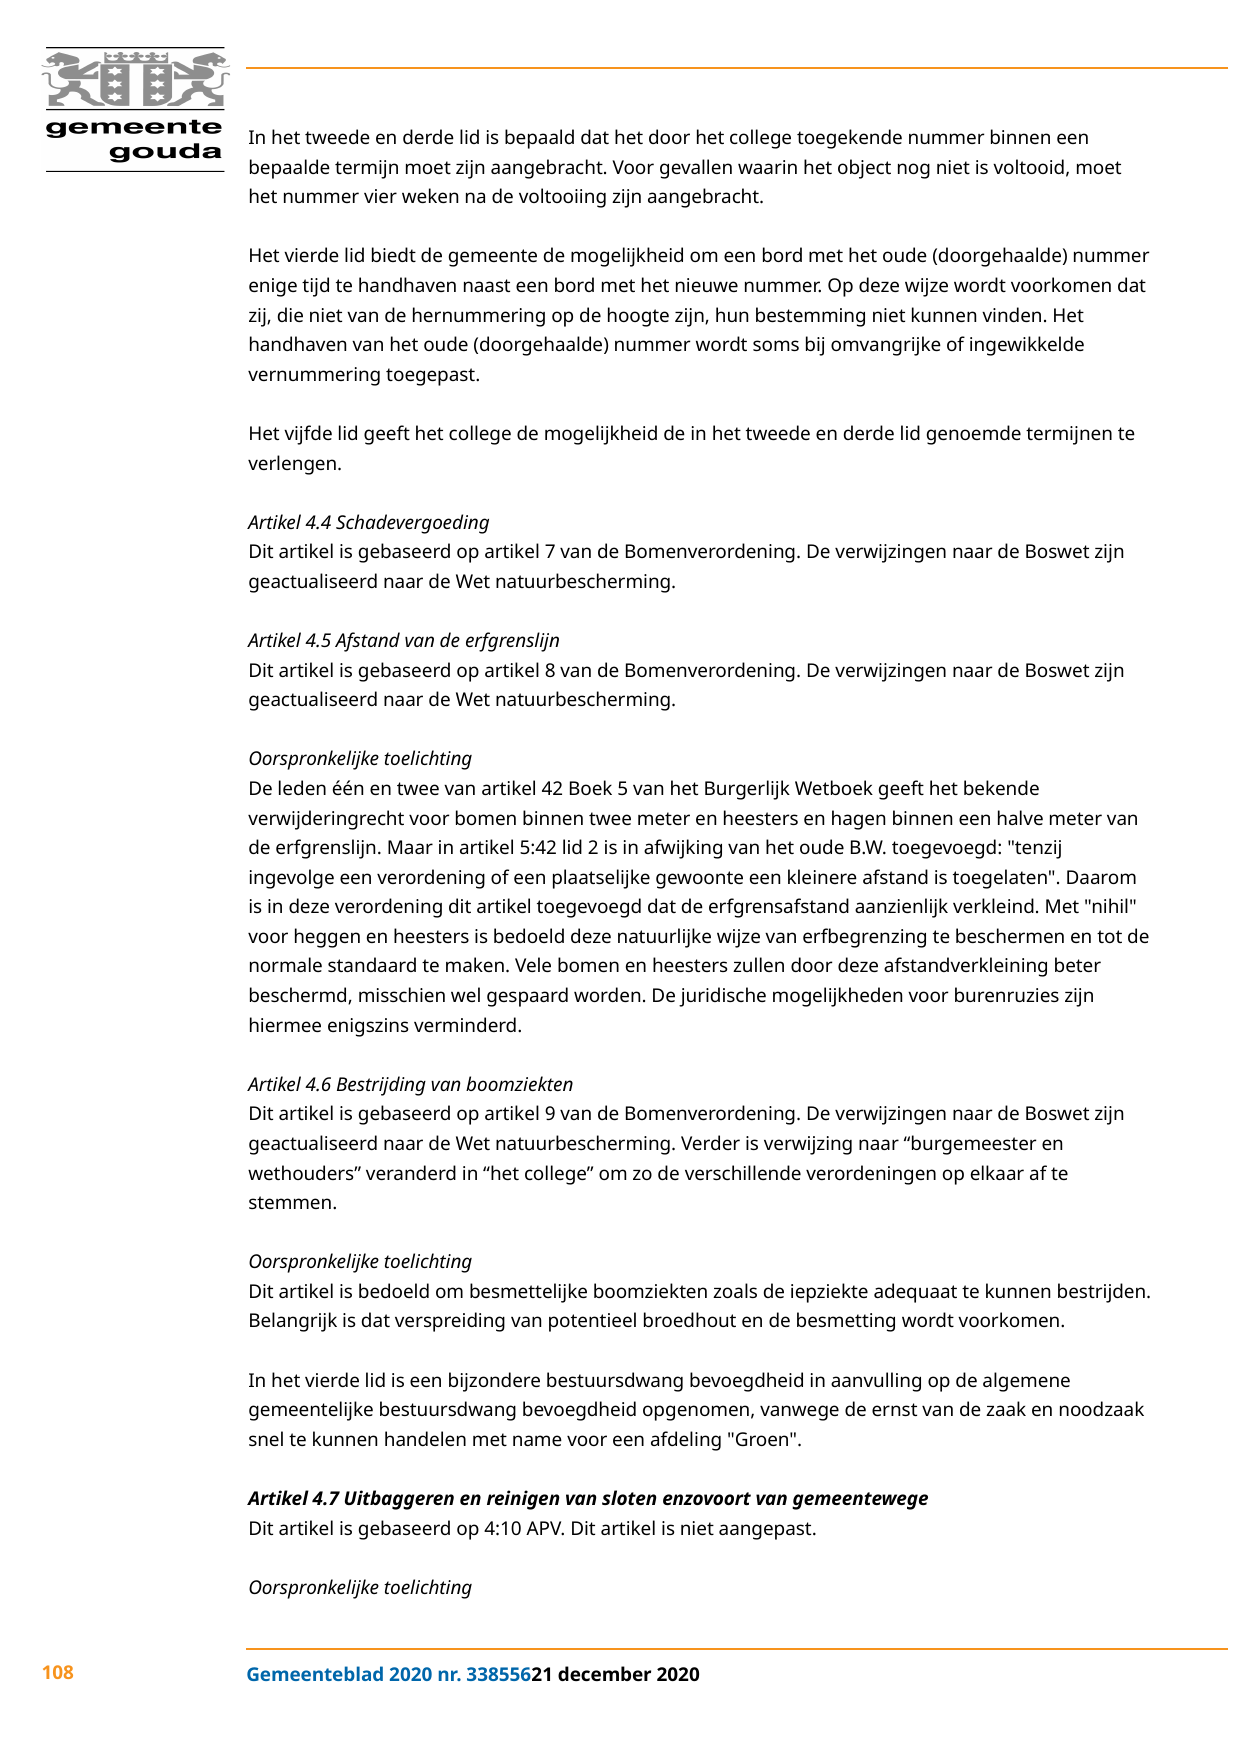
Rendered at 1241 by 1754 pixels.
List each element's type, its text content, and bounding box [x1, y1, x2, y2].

text Oorspronkelijke toelichting [248, 1574, 1152, 1600]
text Dit artikel is gebaseerd op 4:10 APV. Dit artikel is niet aangepast. [248, 1515, 1152, 1541]
text In het vierde lid is een bijzondere bestuursdwang bevoegdheid in aanvulling op de algemene gemeentelijke bestuursdwang bevoegdheid opgenomen, vanwege de ernst van de zaak en noodzaak snel te kunnen handelen met name voor een afdeling "Groen". [248, 1367, 1152, 1452]
text Artikel 4.4 Schadevergoeding [248, 509, 1152, 535]
text In het tweede en derde lid is bepaald dat het door het college toegekende nummer binnen een bepaalde termijn moet zijn aangebracht. Voor gevallen waarin het object nog niet is voltooid, moet het nummer vier weken na de voltooiing zijn aangebracht. [248, 124, 1152, 209]
text Het vierde lid biedt de gemeente de mogelijkheid om een bord met het oude (doorgehaalde) nummer enige tijd te handhaven naast een bord met het nieuwe nummer. Op deze wijze wordt voorkomen dat zij, die niet van de hernummering op de hoogte zijn, hun bestemming niet kunnen vinden. Het handhaven van het oude (doorgehaalde) nummer wordt soms bij omvangrijke of ingewikkelde vernummering toegepast. [248, 243, 1152, 387]
text Artikel 4.6 Bestrijding van boomziekten [248, 1071, 1152, 1097]
text De leden één en twee van artikel 42 Boek 5 van het Burgerlijk Wetboek geeft het bekende verwijderingrecht voor bomen binnen twee meter en heesters en hagen binnen een halve meter van de erfgrenslijn. Maar in artikel 5:42 lid 2 is in afwijking van het oude B.W. toegevoegd: "tenzij ingevolge een verordening of een plaatselijke gewoonte een kleinere afstand is toegelaten". Daarom is in deze verordening dit artikel toegevoegd dat de erfgrensafstand aanzienlijk verkleind. Met "nihil" voor heggen en heesters is bedoeld deze natuurlijke wijze van erfbegrenzing te beschermen en tot de normale standaard te maken. Vele bomen en heesters zullen door deze afstandverkleining beter beschermd, misschien wel gespaard worden. De juridische mogelijkheden voor burenruzies zijn hiermee enigszins verminderd. [248, 775, 1152, 1038]
picture [41, 47, 231, 172]
text Dit artikel is gebaseerd op artikel 8 van de Bomenverordening. De verwijzingen naar de Boswet zijn geactualiseerd naar de Wet natuurbescherming. [248, 657, 1152, 712]
text Dit artikel is bedoeld om besmettelijke boomziekten zoals de iepziekte adequaat te kunnen bestrijden. Belangrijk is dat verspreiding van potentieel broedhout en de besmetting wordt voorkomen. [248, 1278, 1152, 1333]
text Artikel 4.5 Afstand van de erfgrenslijn [248, 627, 1152, 653]
text Oorspronkelijke toelichting [248, 1248, 1152, 1274]
text Artikel 4.7 Uitbaggeren en reinigen van sloten enzovoort van gemeentewege [248, 1485, 1152, 1511]
text Het vijfde lid geeft het college de mogelijkheid de in het tweede en derde lid genoemde termijnen te verlengen. [248, 420, 1152, 476]
text Oorspronkelijke toelichting [248, 746, 1152, 771]
text Dit artikel is gebaseerd op artikel 9 van de Bomenverordening. De verwijzingen naar de Boswet zijn geactualiseerd naar de Wet natuurbescherming. Verder is verwijzing naar “burgemeester en wethouders” veranderd in “het college” om zo de verschillende verordeningen op elkaar af te stemmen. [248, 1101, 1152, 1215]
text Dit artikel is gebaseerd op artikel 7 van de Bomenverordening. De verwijzingen naar de Boswet zijn geactualiseerd naar de Wet natuurbescherming. [248, 538, 1152, 594]
